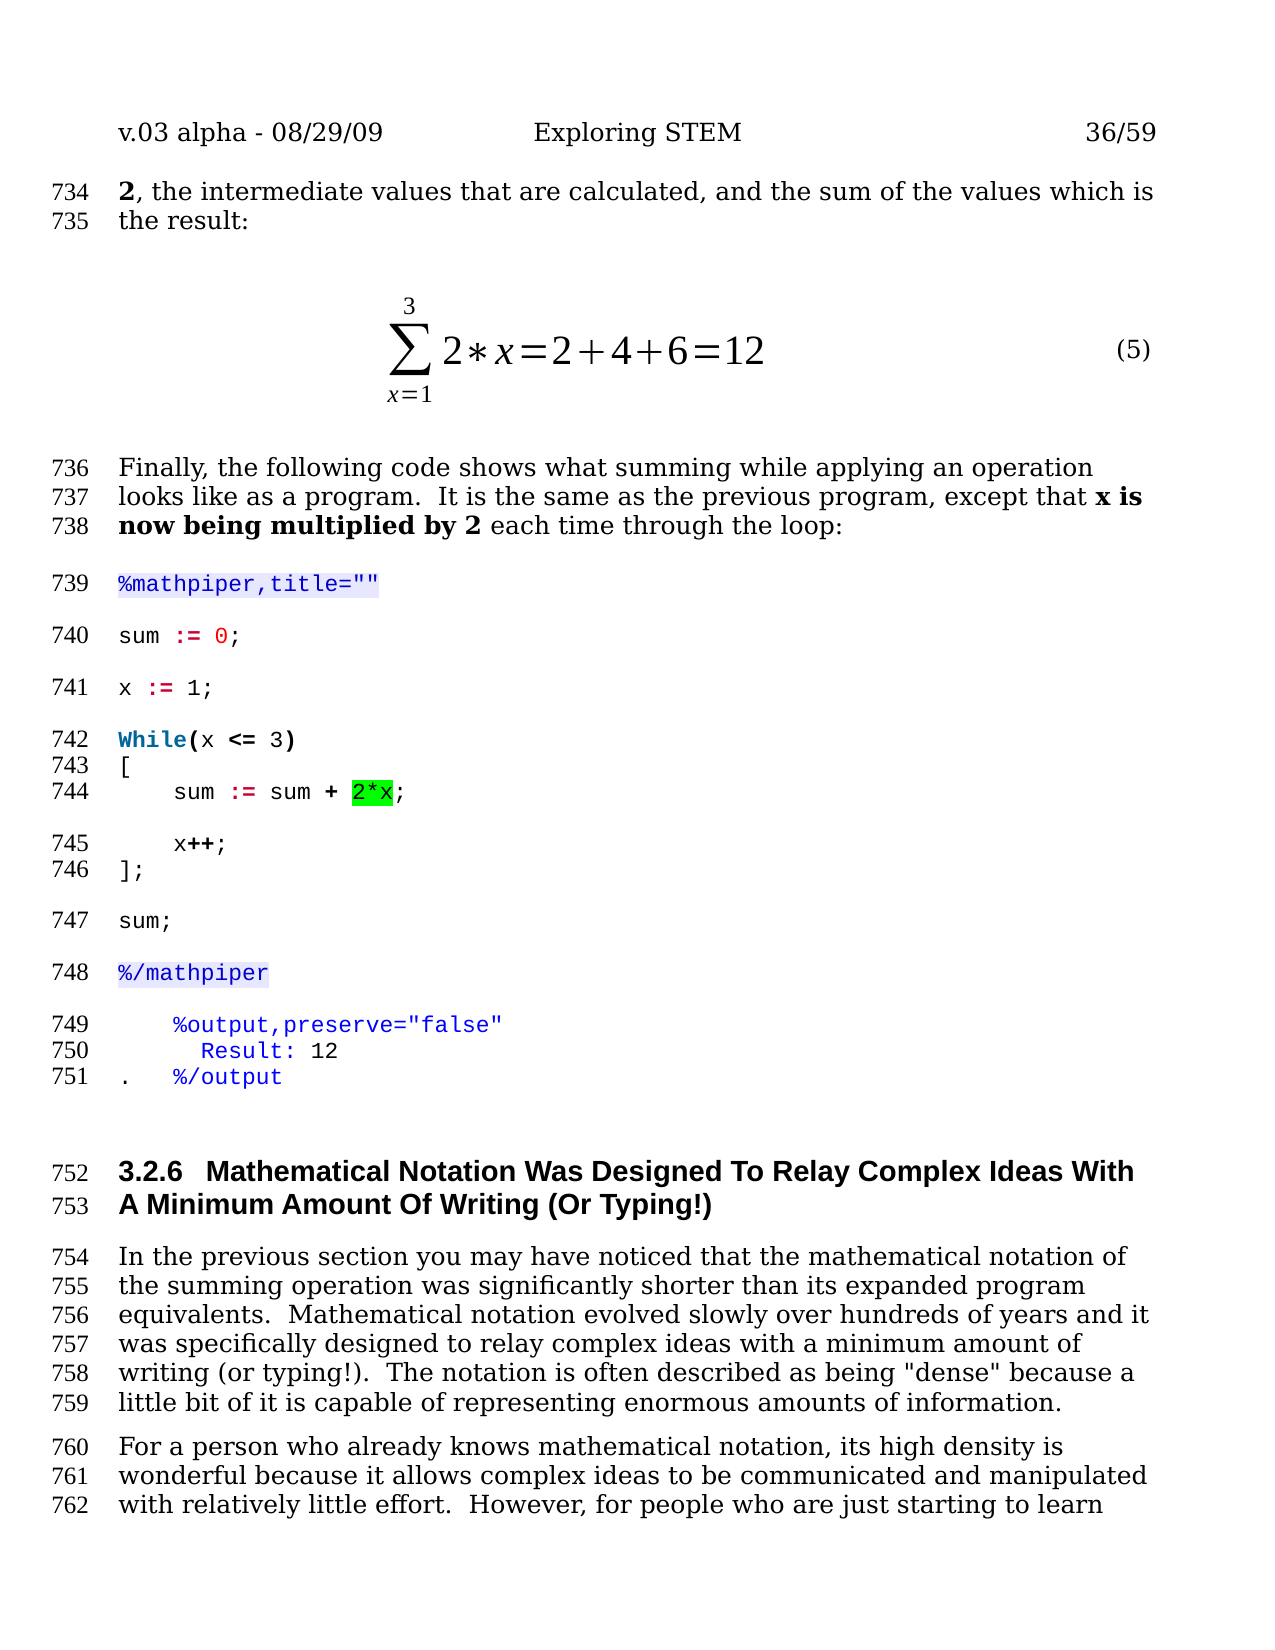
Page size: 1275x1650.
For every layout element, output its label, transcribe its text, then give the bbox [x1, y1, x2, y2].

text . %/output [118, 1065, 1157, 1091]
subtitle Mathematical Notation Was Designed To Relay Complex Ideas With A Minimum Amount Of Writing (Or Typing!) [118, 1154, 1157, 1221]
text [ [118, 754, 1157, 780]
text ]; [118, 858, 1157, 884]
text x++; [118, 832, 1157, 858]
table_header [118, 286, 1041, 414]
text 2, the intermediate values that are calculated, and the sum of the values which is the result: [118, 177, 1157, 235]
text sum := sum + 2*x; [118, 780, 1157, 806]
text While(x <= 3) [118, 728, 1157, 754]
text In the previous section you may have noticed that the mathematical notation of the summing operation was significantly shorter than its expanded program equivalents. Mathematical notation evolved slowly over hundreds of years and it was specifically designed to relay complex ideas with a minimum amount of writing (or typing!). The notation is often described as being "dense" because a little bit of it is capable of representing enormous amounts of information. [118, 1242, 1157, 1417]
text %mathpiper,title="" [118, 573, 1157, 598]
text sum := 0; [118, 624, 1157, 650]
text x := 1; [118, 676, 1157, 702]
table_header (5) [1041, 286, 1157, 414]
text Result: 12 [118, 1039, 1157, 1065]
text %/mathpiper [118, 962, 1157, 988]
text Finally, the following code shows what summing while applying an operation looks like as a program. It is the same as the previous program, except that x is now being multiplied by 2 each time through the loop: [118, 453, 1157, 541]
text sum; [118, 910, 1157, 936]
text For a person who already knows mathematical notation, its high density is wonderful because it allows complex ideas to be communicated and manipulated with relatively little effort. However, for people who are just starting to learn [118, 1432, 1157, 1519]
text %output,preserve="false" [118, 1013, 1157, 1039]
